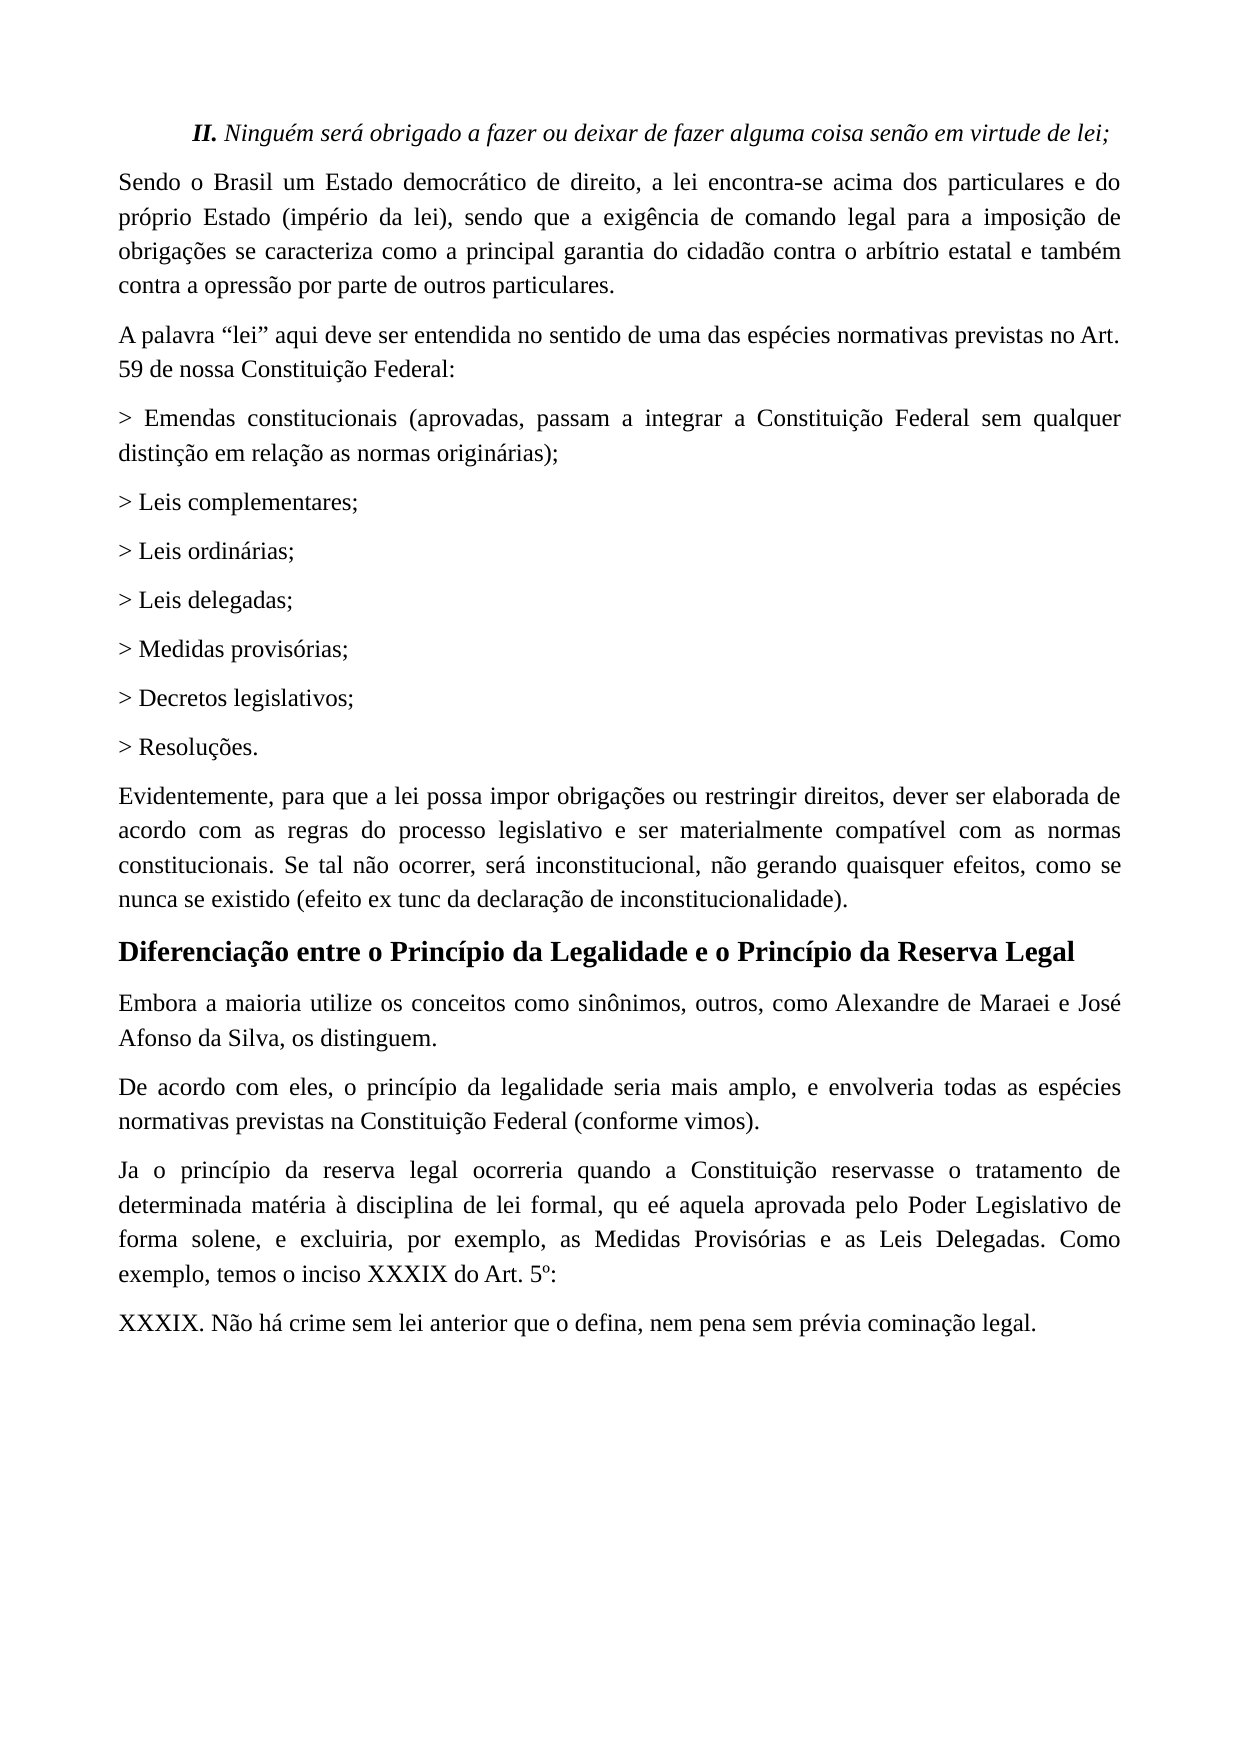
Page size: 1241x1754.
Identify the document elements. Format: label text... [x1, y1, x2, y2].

text Evidentemente, para que a lei possa impor obrigações ou restringir direitos, dever ser elaborada de acordo com as regras do processo legislativo e ser materialmente compatível com as normas constitucionais. Se tal não ocorrer, será inconstitucional, não gerando quaisquer efeitos, como se nunca se existido (efeito ex tunc da declaração de inconstitucionalidade). [118, 781, 1122, 913]
text > Leis complementares; [118, 487, 1122, 516]
text > Leis ordinárias; [118, 536, 1122, 564]
text > Leis delegadas; [118, 585, 1122, 614]
text > Emendas constitucionais (aprovadas, passam a integrar a Constituição Federal sem qualquer distinção em relação as normas originárias); [118, 403, 1122, 466]
text Embora a maioria utilize os conceitos como sinônimos, outros, como Alexandre de Maraei e José Afonso da Silva, os distinguem. [118, 988, 1122, 1052]
text > Decretos legislativos; [118, 683, 1122, 712]
text II. Ninguém será obrigado a fazer ou deixar de fazer alguma coisa senão em virtude de lei; [192, 118, 1122, 147]
text Diferenciação entre o Princípio da Legalidade e o Princípio da Reserva Legal [118, 934, 1122, 967]
text XXXIX. Não há crime sem lei anterior que o defina, nem pena sem prévia cominação legal. [118, 1308, 1122, 1337]
text De acordo com eles, o princípio da legalidade seria mais amplo, e envolveria todas as espécies normativas previstas na Constituição Federal (conforme vimos). [118, 1072, 1122, 1135]
text Ja o princípio da reserva legal ocorreria quando a Constituição reservasse o tratamento de determinada matéria à disciplina de lei formal, qu eé aquela aprovada pelo Poder Legislativo de forma solene, e excluiria, por exemplo, as Medidas Provisórias e as Leis Delegadas. Como exemplo, temos o inciso XXXIX do Art. 5º: [118, 1156, 1122, 1288]
text > Medidas provisórias; [118, 634, 1122, 663]
text A palavra “lei” aqui deve ser entendida no sentido de uma das espécies normativas previstas no Art. 59 de nossa Constituição Federal: [118, 320, 1122, 383]
text > Resoluções. [118, 732, 1122, 761]
text Sendo o Brasil um Estado democrático de direito, a lei encontra-se acima dos particulares e do próprio Estado (império da lei), sendo que a exigência de comando legal para a imposição de obrigações se caracteriza como a principal garantia do cidadão contra o arbítrio estatal e também contra a opressão por parte de outros particulares. [118, 167, 1122, 299]
